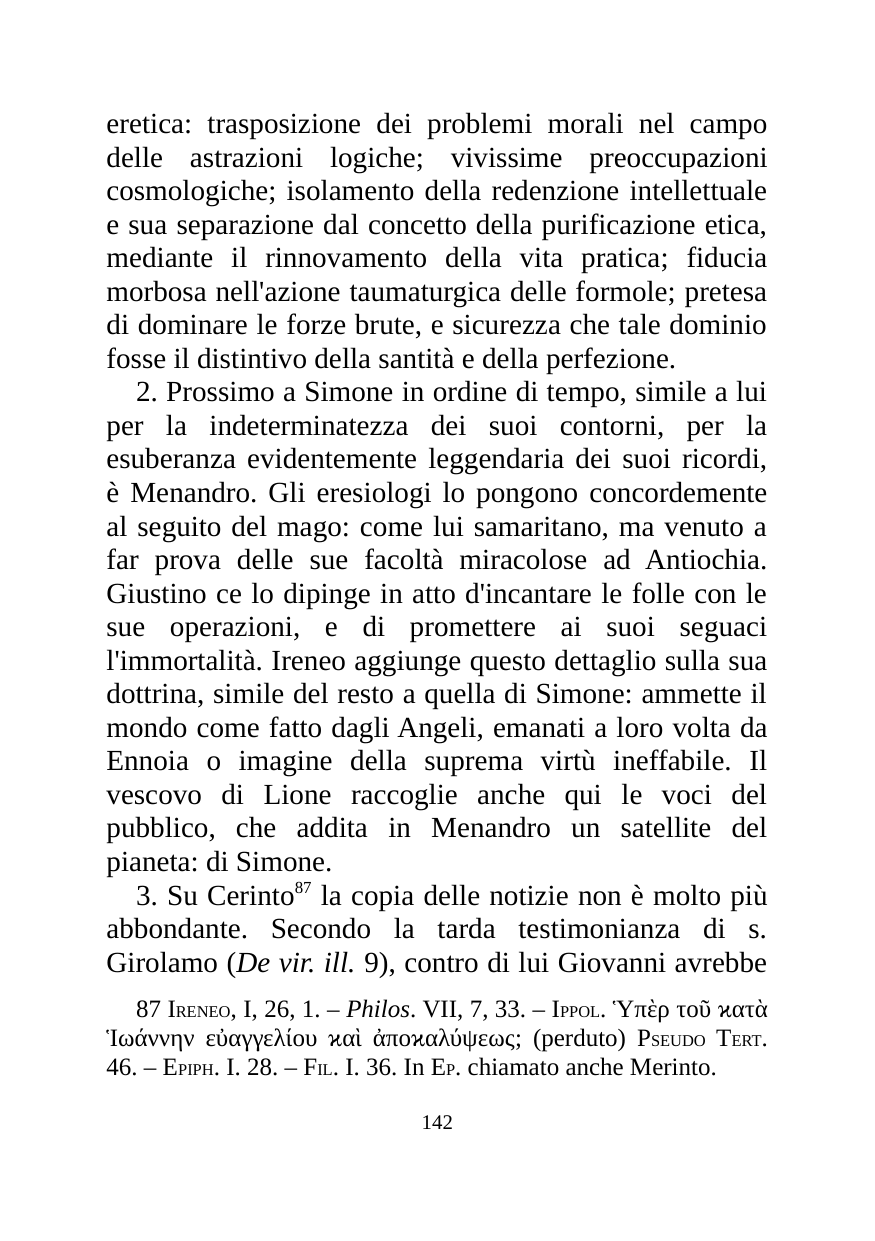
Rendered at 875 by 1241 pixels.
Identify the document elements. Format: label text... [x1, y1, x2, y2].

text Ireneo, I, 26, 1. – Philos. VII, 7, 33. – Ippol. Ὑπὲρ τοῦ ϰατὰ Ἱωάννην εὐαγγελίου ϰαὶ ἀποϰαλύψεως; (perduto) Pseudo Tert. 46. – Epiph. I. 28. – Fil. I. 36. In Ep. chiamato anche Merinto. [106, 994, 768, 1080]
text 2. Prossimo a Simone in ordine di tempo, simile a lui per la indeterminatezza dei suoi contorni, per la esuberanza evidentemente leggendaria dei suoi ricordi, è Menandro. Gli eresiologi lo pongono concordemente al seguito del mago: come lui samaritano, ma venuto a far prova delle sue facoltà miracolose ad Antiochia. Giustino ce lo dipinge in atto d'incantare le folle con le sue operazioni, e di promettere ai suoi seguaci l'immortalità. Ireneo aggiunge questo dettaglio sulla sua dottrina, simile del resto a quella di Simone: ammette il mondo come fatto dagli Angeli, emanati a loro volta da Ennoia o imagine della suprema virtù ineffabile. Il vescovo di Lione raccoglie anche qui le voci del pubblico, che addita in Menandro un satellite del pianeta: di Simone. [106, 374, 768, 878]
text 3. Su Cerinto la copia delle notizie non è molto più abbondante. Secondo la tarda testimonianza di s. Girolamo (De vir. ill. 9), contro di lui Giovanni avrebbe [106, 878, 768, 978]
text eretica: trasposizione dei problemi morali nel campo delle astrazioni logiche; vivissime preoccupazioni cosmologiche; isolamento della redenzione intellettuale e sua separazione dal concetto della purificazione etica, mediante il rinnovamento della vita pratica; fiducia morbosa nell'azione taumaturgica delle formole; pretesa di dominare le forze brute, e sicurezza che tale dominio fosse il distintivo della santità e della perfezione. [106, 106, 768, 374]
